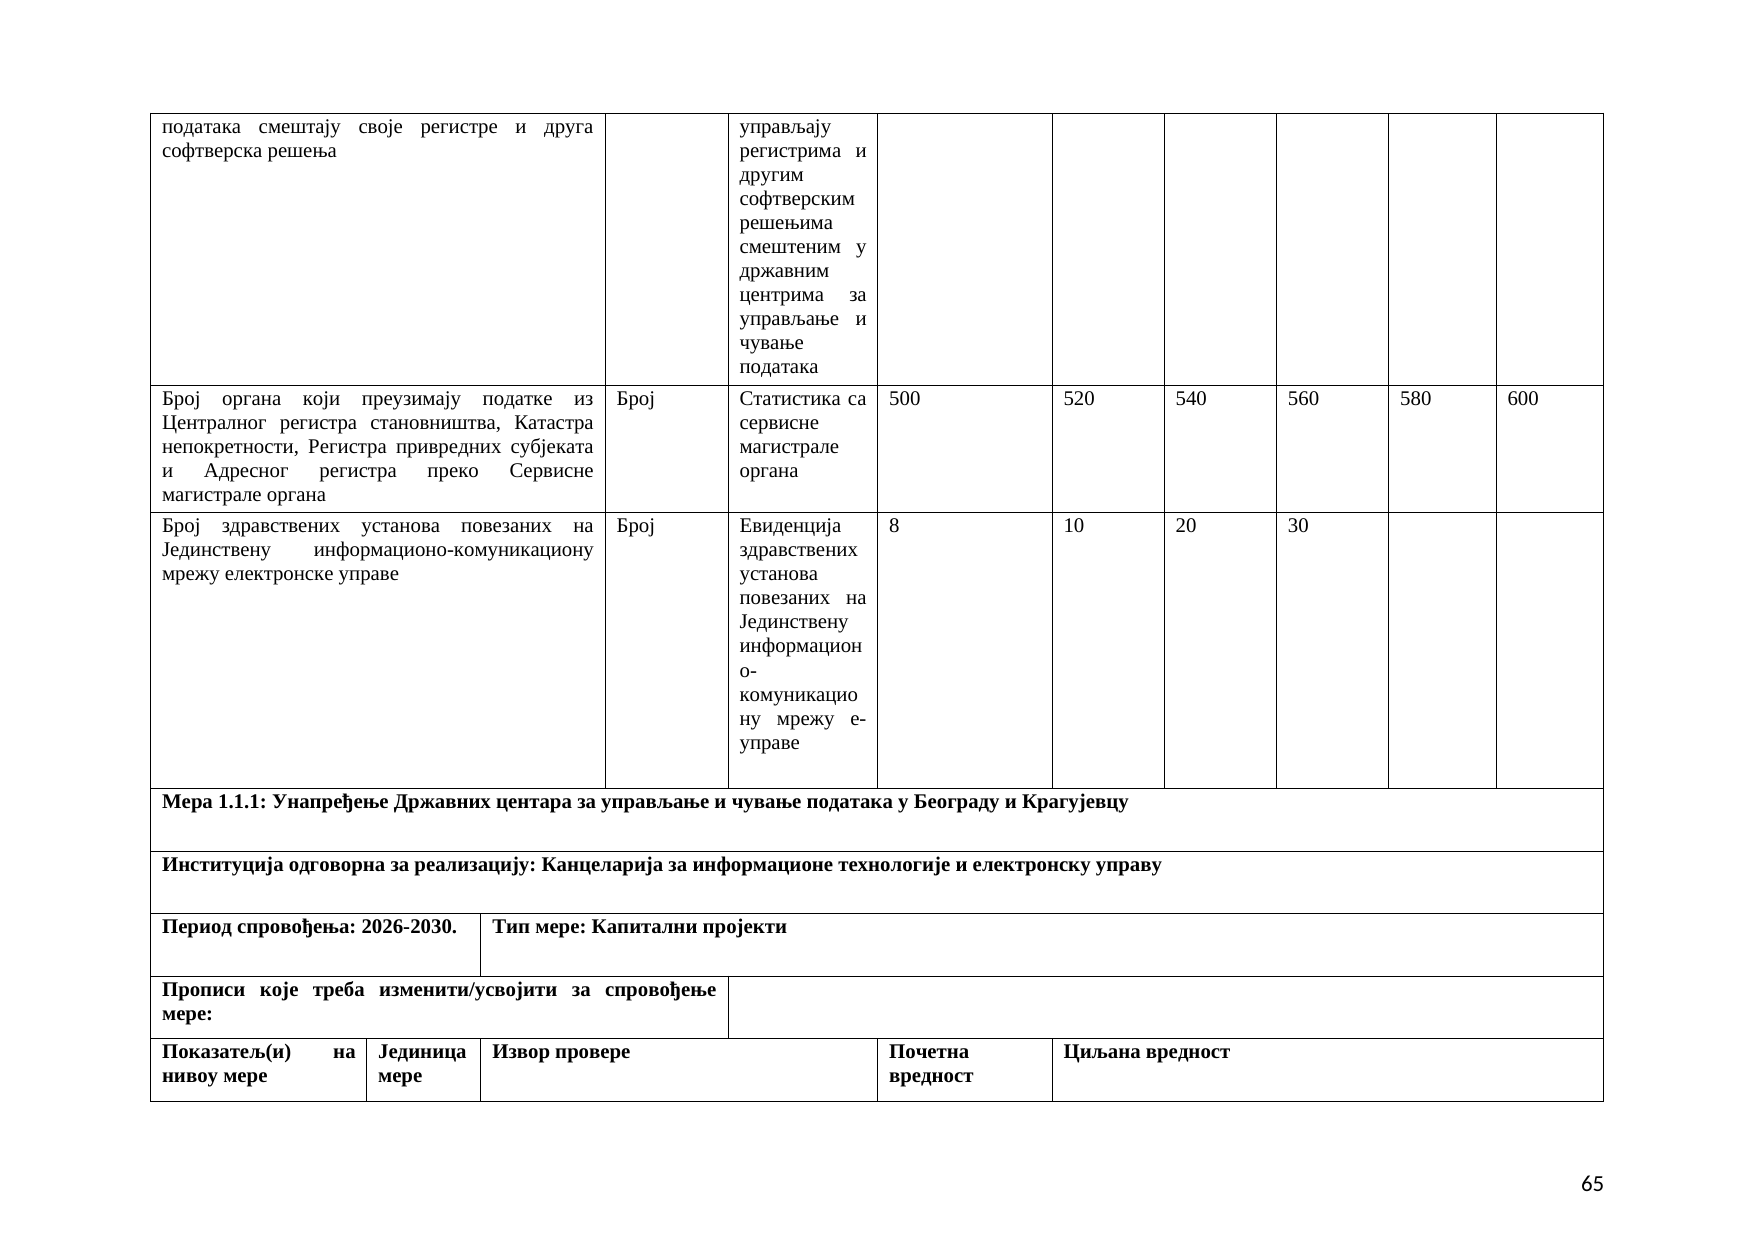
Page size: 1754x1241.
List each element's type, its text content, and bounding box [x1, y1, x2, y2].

table_cell управљају регистрима и другим софтверским решењима смештеним у државним центрима за управљање и чување података [729, 114, 877, 384]
table_cell Институција одговорна за реализацију: Канцеларија за информационе технологије и електронску управу [151, 852, 1603, 913]
table_cell Циљана вредност [1053, 1039, 1603, 1101]
table_cell [606, 114, 728, 384]
table_cell Период спровођења: 2026-2030. [151, 914, 480, 976]
table_cell [1277, 114, 1388, 384]
table_cell [1389, 114, 1496, 384]
table_cell 8 [878, 513, 1052, 788]
table_cell 560 [1277, 386, 1388, 512]
table_cell Тип мере: Капитални пројекти [481, 914, 1603, 976]
table_cell [729, 977, 1603, 1038]
table_cell Евиденција здравствених установа повезаних на Јединствену информационо-комуникациону мрежу е-управе [729, 513, 877, 788]
table_cell 520 [1053, 386, 1164, 512]
table_cell [1497, 513, 1603, 788]
table_cell 580 [1389, 386, 1496, 512]
table_cell [1389, 513, 1496, 788]
table_cell 540 [1165, 386, 1276, 512]
table_cell Почетна вредност [878, 1039, 1052, 1101]
table_cell Број [606, 513, 728, 788]
table_cell Прописи које треба изменити/усвојити за спровођење мере: [151, 977, 728, 1038]
table_cell [878, 114, 1052, 384]
table_cell Број [606, 386, 728, 512]
table_cell 10 [1053, 513, 1164, 788]
table_cell Јединица мере [367, 1039, 480, 1101]
table_cell [1053, 114, 1164, 384]
table_cell Мера 1.1.1: Унапређење Државних центара за управљање и чување података у Београду и Крагујевцу [151, 789, 1603, 851]
table_cell [1497, 114, 1603, 384]
table_cell [1165, 114, 1276, 384]
table_cell Број органа који преузимају податке из Централног регистра становништва, Катастра непокретности, Регистра привредних субјеката и Адресног регистра преко Сервисне магистрале органа [151, 386, 605, 512]
table_cell 30 [1277, 513, 1388, 788]
table_cell 600 [1497, 386, 1603, 512]
table_cell 20 [1165, 513, 1276, 788]
table_cell Показатељ(и) на нивоу мере [151, 1039, 366, 1101]
table_cell Број здравствених установа повезаних на Јединствену информационо-комуникациону мрежу електронске управе [151, 513, 605, 788]
table_cell Извор провере [481, 1039, 877, 1101]
table_cell 500 [878, 386, 1052, 512]
table_cell Статистика са сервисне магистрале органа [729, 386, 877, 512]
table_cell података смештају своје регистре и друга софтверска решења [151, 114, 605, 384]
